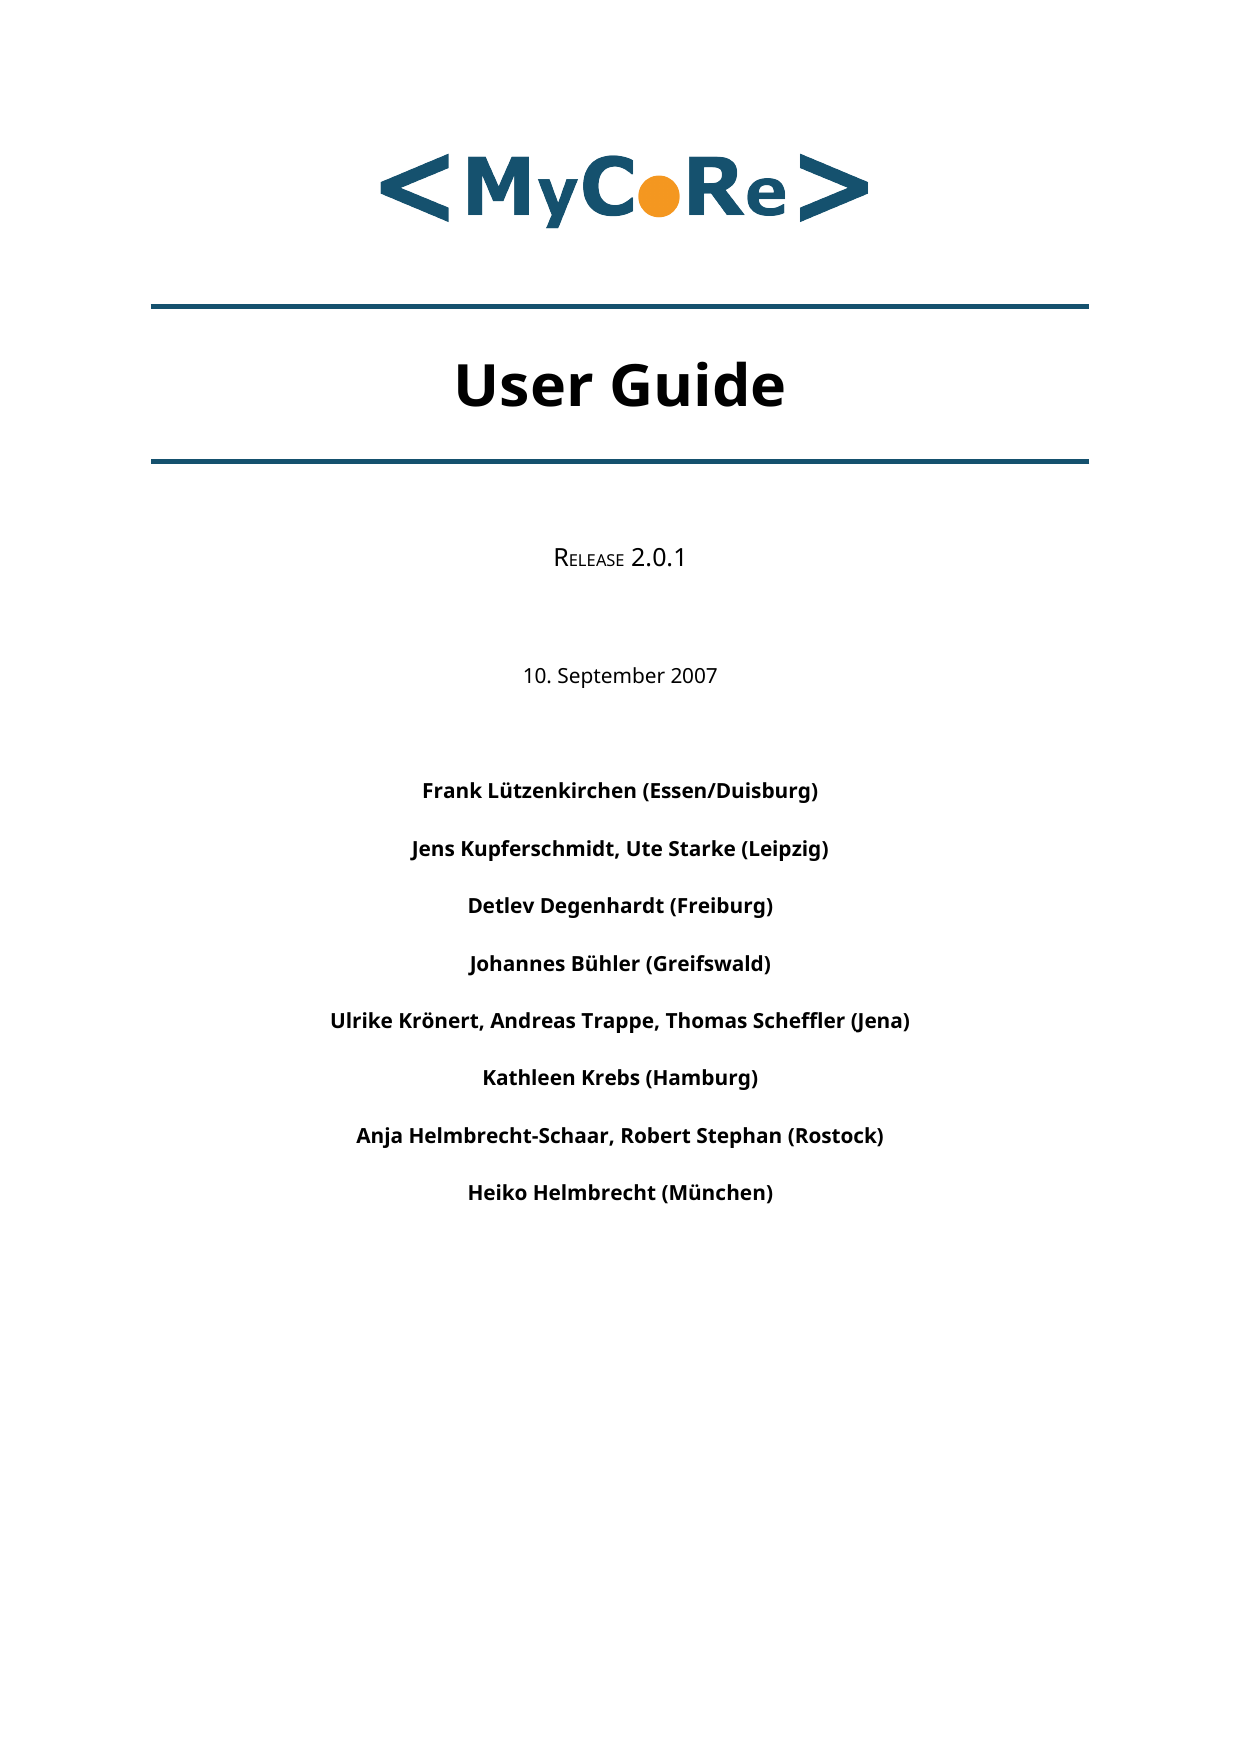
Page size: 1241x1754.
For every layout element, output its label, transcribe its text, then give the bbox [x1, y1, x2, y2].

picture [360, 146, 880, 239]
table_cell [151, 1264, 1089, 1309]
table_cell Release 2.0.1 10. September 2007 Frank Lützenkirchen (Essen/Duisburg) Jens Kupferschmidt, Ute Starke (Leipzig) Detlev Degenhardt (Freiburg) Johannes Bühler (Greifswald) Ulrike Krönert, Andreas Trappe, Thomas Scheffler (Jena) Kathleen Krebs (Hamburg) Anja Helmbrecht-Schaar, Robert Stephan (Rostock) Heiko Helmbrecht (München) [151, 464, 1089, 1264]
table_header User Guide [151, 309, 1089, 459]
